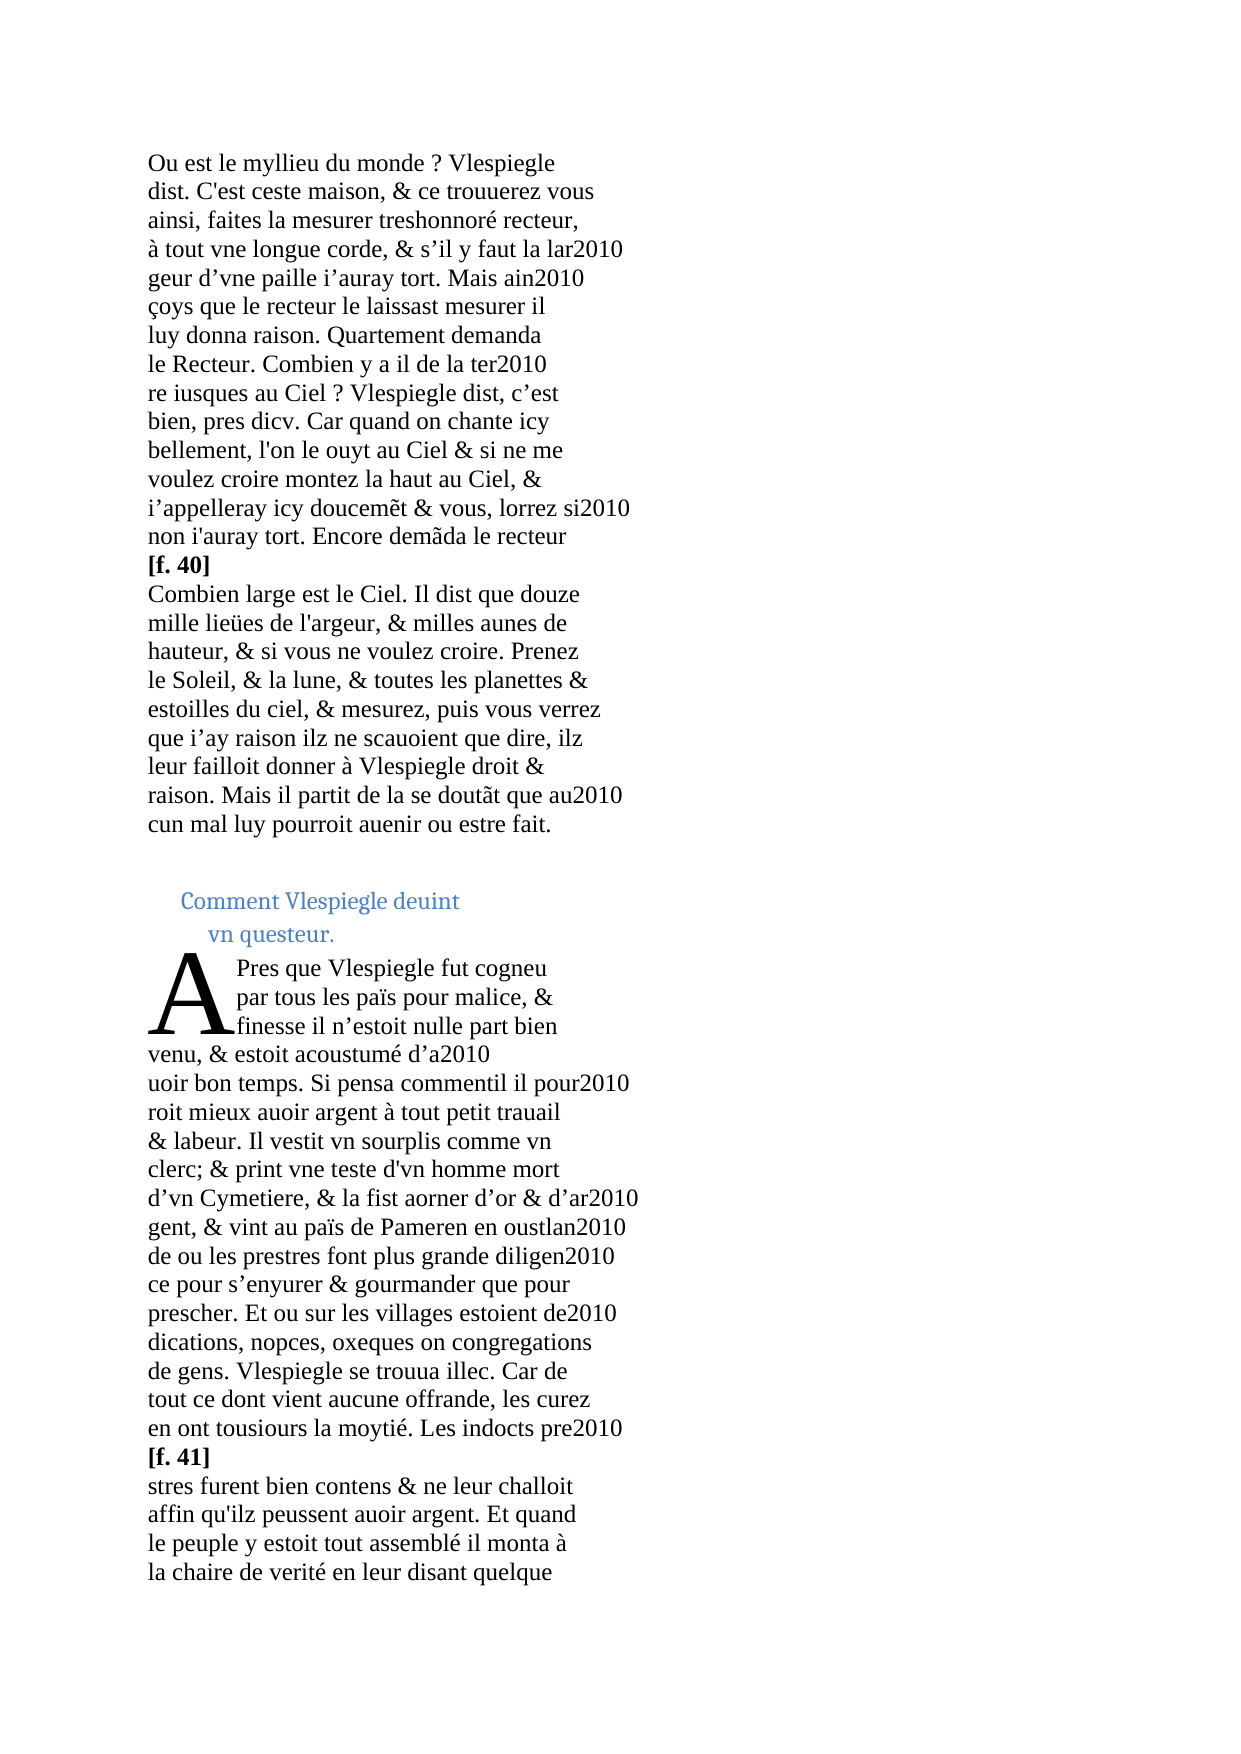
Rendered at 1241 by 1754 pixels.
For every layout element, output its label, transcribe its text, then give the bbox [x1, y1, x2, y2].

text Ou est le myllieu du monde ? Vlespiegle dist. C'est ceste maison, & ce trouuerez vous ainsi, faites la mesurer treshonnoré recteur, à tout vne longue corde, & s’il y faut la lar2010 geur d’vne paille i’auray tort. Mais ain2010 çoys que le recteur le laissast mesurer il luy donna raison. Quartement demanda le Recteur. Combien y a il de la ter2010 re iusques au Ciel ? Vlespiegle dist, c’est bien, pres dicv. Car quand on chante icy bellement, l'on le ouyt au Ciel & si ne me voulez croire montez la haut au Ciel, & i’appelleray icy doucemẽt & vous, lorrez si2010 non i'auray tort. Encore demãda le recteur [f. 40] [148, 148, 1093, 579]
text APres que Vlespiegle fut cogneu par tous les païs pour malice, & finesse il n’estoit nulle part bien venu, & estoit acoustumé d’a2010 uoir bon temps. Si pensa commentil il pour2010 roit mieux auoir argent à tout petit trauail & labeur. Il vestit vn sourplis comme vn clerc; & print vne teste d'vn homme mort d’vn Cymetiere, & la fist aorner d’or & d’ar2010 gent, & vint au païs de Pameren en oustlan2010 de ou les prestres font plus grande diligen2010 ce pour s’enyurer & gourmander que pour prescher. Et ou sur les villages estoient de2010 dications, nopces, oxeques on congregations de gens. Vlespiegle se trouua illec. Car de tout ce dont vient aucune offrande, les curez en ont tousiours la moytié. Les indocts pre2010 [f. 41] [148, 953, 1093, 1471]
subtitle Comment Vlespiegle deuint vn questeur. [148, 887, 1093, 949]
text stres furent bien contens & ne leur challoit affin qu'ilz peussent auoir argent. Et quand le peuple y estoit tout assemblé il monta à la chaire de verité en leur disant quelque [148, 1471, 1093, 1586]
text Combien large est le Ciel. Il dist que douze mille lieües de l'argeur, & milles aunes de hauteur, & si vous ne voulez croire. Prenez le Soleil, & la lune, & toutes les planettes & estoilles du ciel, & mesurez, puis vous verrez que i’ay raison ilz ne scauoient que dire, ilz leur failloit donner à Vlespiegle droit & raison. Mais il partit de la se doutãt que au2010 cun mal luy pourroit auenir ou estre fait. [148, 579, 1093, 866]
